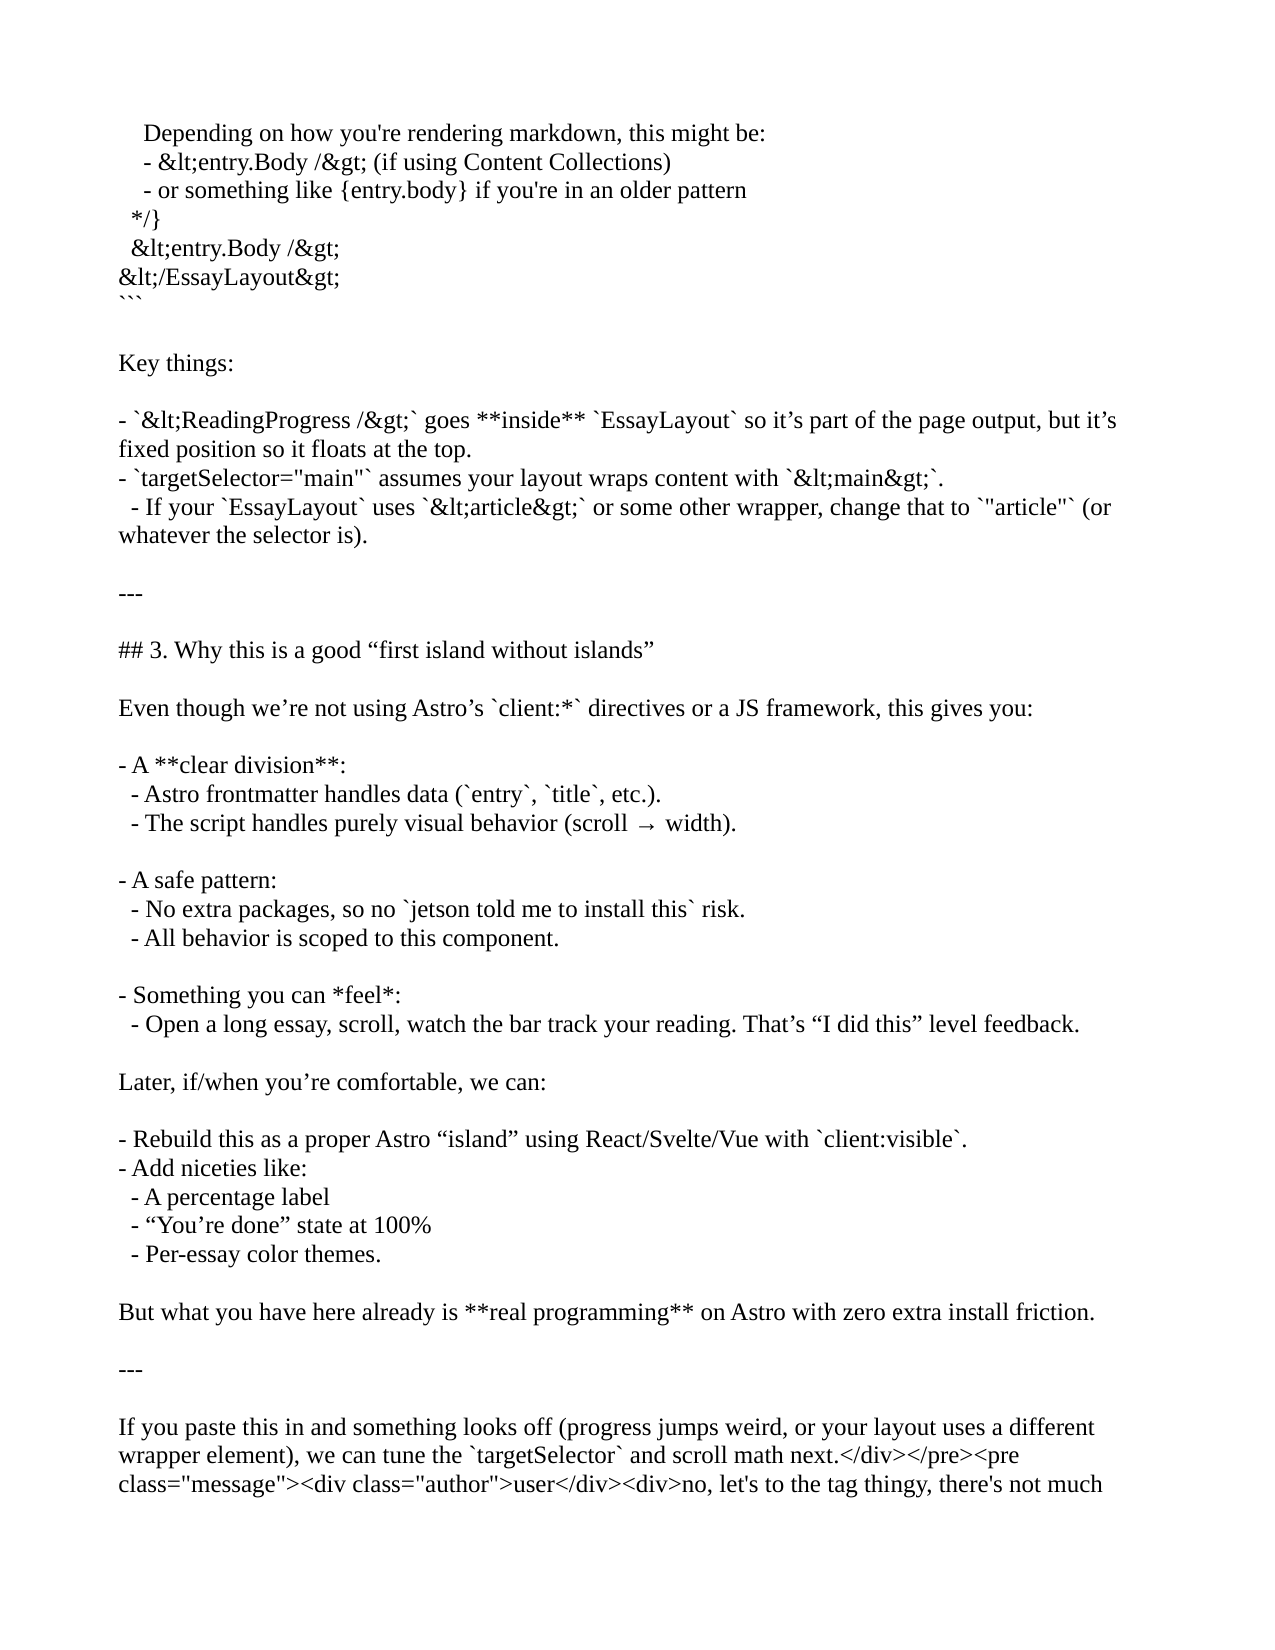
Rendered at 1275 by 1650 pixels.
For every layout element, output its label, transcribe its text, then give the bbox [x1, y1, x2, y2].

text - All behavior is scoped to this component. [118, 923, 1157, 952]
text - Something you can *feel*: [118, 981, 1157, 1009]
text - or something like {entry.body} if you're in an older pattern [118, 176, 1157, 204]
text - Add niceties like: [118, 1153, 1157, 1182]
text - A **clear division**: [118, 751, 1157, 779]
text &lt;/EssayLayout&gt; [118, 262, 1157, 291]
text - `targetSelector="main"` assumes your layout wraps content with `&lt;main&gt;`. [118, 463, 1157, 492]
text - Rebuild this as a proper Astro “island” using React/Svelte/Vue with `client:visible`. [118, 1124, 1157, 1153]
text - Per-essay color themes. [118, 1239, 1157, 1268]
text Depending on how you're rendering markdown, this might be: [118, 118, 1157, 147]
text - Astro frontmatter handles data (`entry`, `title`, etc.). [118, 779, 1157, 808]
text - `&lt;ReadingProgress /&gt;` goes **inside** `EssayLayout` so it’s part of the page output, but it’s fixed position so it floats at the top. [118, 406, 1157, 463]
text - “You’re done” state at 100% [118, 1211, 1157, 1239]
text Later, if/when you’re comfortable, we can: [118, 1067, 1157, 1096]
text &lt;entry.Body /&gt; [118, 233, 1157, 262]
text If you paste this in and something looks off (progress jumps weird, or your layout uses a different wrapper element), we can tune the `targetSelector` and scroll math next.</div></pre><pre class="message"><div class="author">user</div><div>no, let's to the tag thingy, there's not much [118, 1412, 1157, 1498]
text --- [118, 578, 1157, 607]
text - A safe pattern: [118, 866, 1157, 894]
text - The script handles purely visual behavior (scroll → width). [118, 808, 1157, 837]
text ## 3. Why this is a good “first island without islands” [118, 636, 1157, 664]
text - Open a long essay, scroll, watch the bar track your reading. That’s “I did this” level feedback. [118, 1009, 1157, 1038]
text - No extra packages, so no `jetson told me to install this` risk. [118, 894, 1157, 923]
text Even though we’re not using Astro’s `client:*` directives or a JS framework, this gives you: [118, 693, 1157, 722]
text --- [118, 1354, 1157, 1383]
text - A percentage label [118, 1182, 1157, 1211]
text Key things: [118, 348, 1157, 377]
text - &lt;entry.Body /&gt; (if using Content Collections) [118, 147, 1157, 176]
text But what you have here already is **real programming** on Astro with zero extra install friction. [118, 1297, 1157, 1326]
text - If your `EssayLayout` uses `&lt;article&gt;` or some other wrapper, change that to `"article"` (or whatever the selector is). [118, 492, 1157, 549]
text */} [118, 204, 1157, 233]
text ``` [118, 291, 1157, 319]
